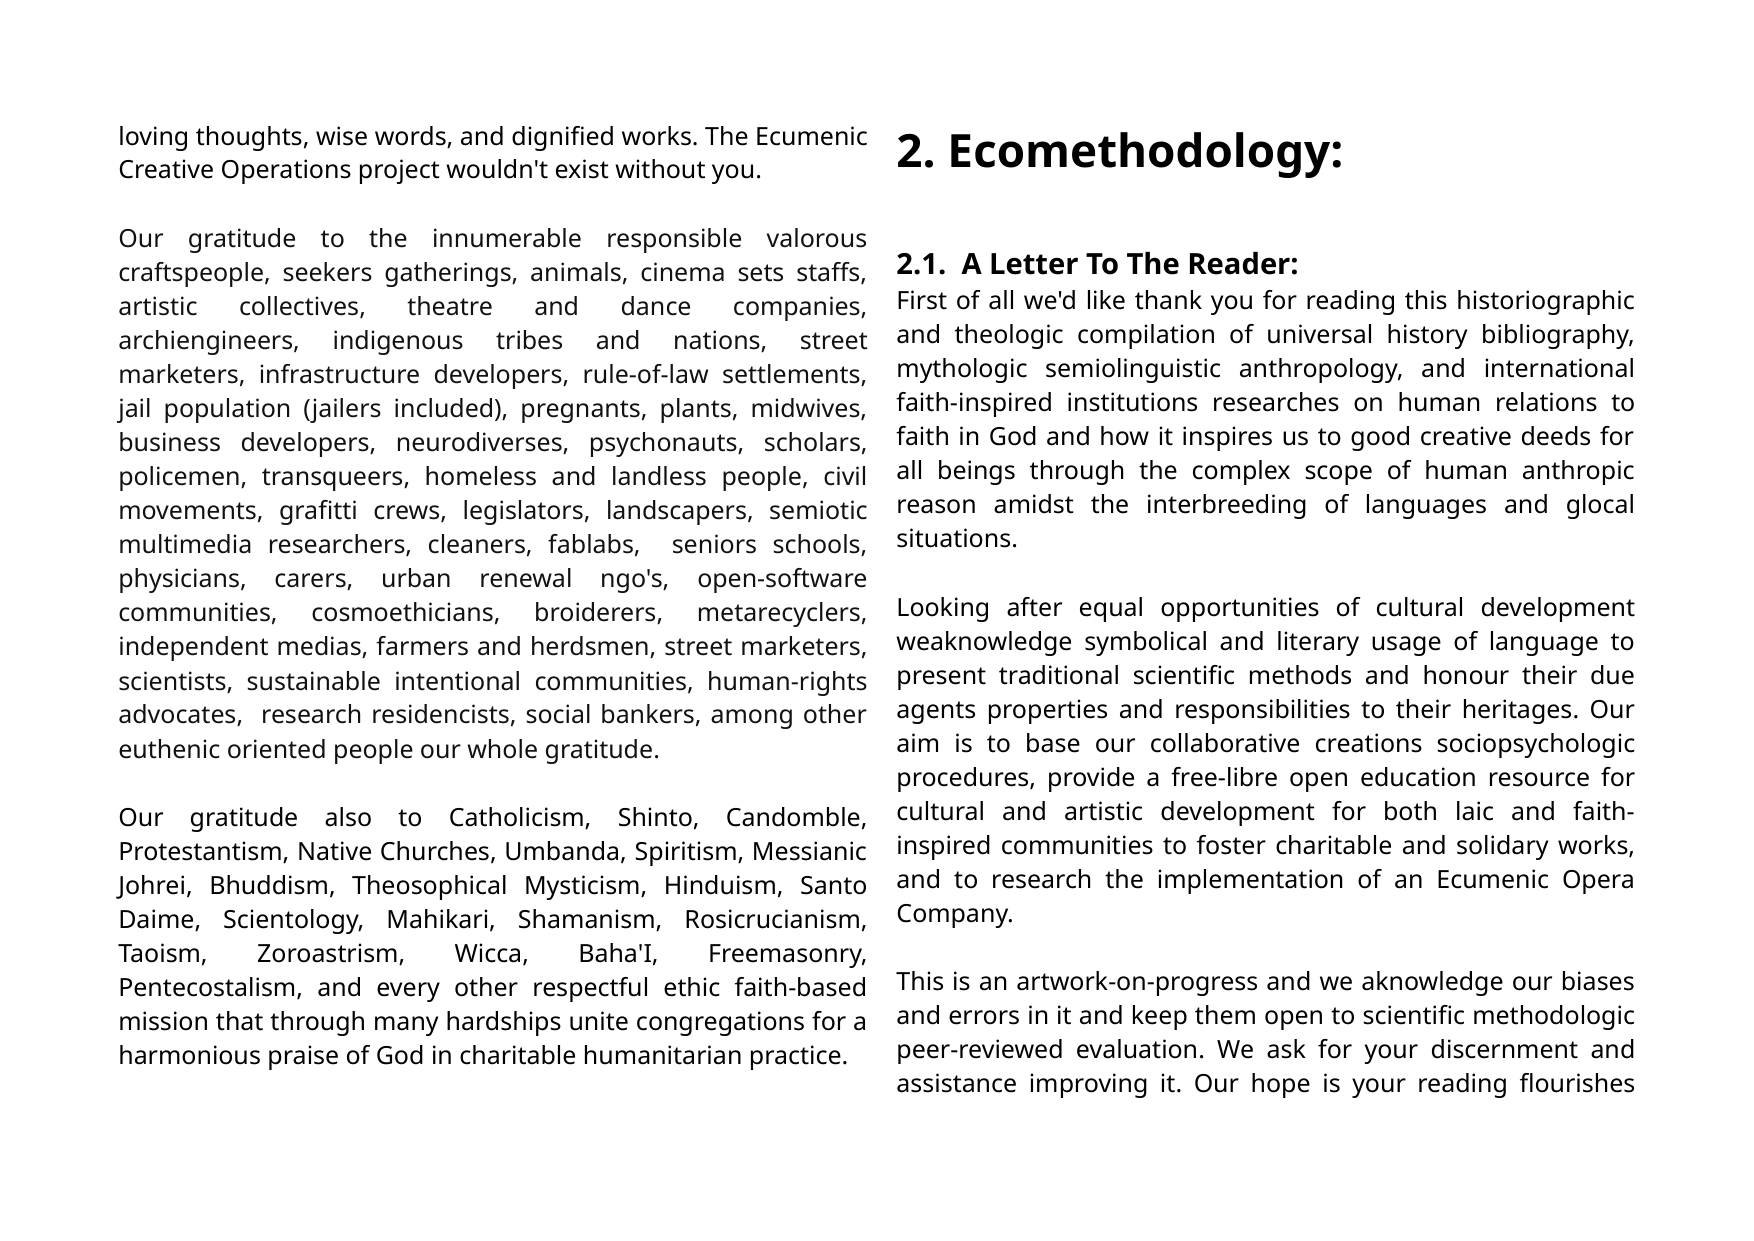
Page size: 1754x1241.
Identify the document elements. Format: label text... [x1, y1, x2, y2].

text This is an artwork-on-progress and we aknowledge our biases and errors in it and keep them open to scientific methodologic peer-reviewed evaluation. We ask for your discernment and assistance improving it. Our hope is your reading flourishes [896, 964, 1636, 1100]
text Our gratitude also to Catholicism, Shinto, Candomble, Protestantism, Native Churches, Umbanda, Spiritism, Messianic Johrei, Bhuddism, Theosophical Mysticism, Hinduism, Santo Daime, Scientology, Mahikari, Shamanism, Rosicrucianism, Taoism, Zoroastrism, Wicca, Baha'I, Freemasonry, Pentecostalism, and every other respectful ethic faith-based mission that through many hardships unite congregations for a harmonious praise of God in charitable humanitarian practice. [118, 799, 868, 1072]
text loving thoughts, wise words, and dignified works. The Ecumenic Creative Operations project wouldn't exist without you. [118, 118, 868, 186]
text 2.1. A Letter To The Reader: [896, 243, 1636, 283]
text Our gratitude to the innumerable responsible valorous craftspeople, seekers gatherings, animals, cinema sets staffs, artistic collectives, theatre and dance companies, archiengineers, indigenous tribes and nations, street marketers, infrastructure developers, rule-of-law settlements, jail population (jailers included), pregnants, plants, midwives, business developers, neurodiverses, psychonauts, scholars, policemen, transqueers, homeless and landless people, civil movements, grafitti crews, legislators, landscapers, semiotic multimedia researchers, cleaners, fablabs, seniors schools, physicians, carers, urban renewal ngo's, open-software communities, cosmoethicians, broiderers, metarecyclers, independent medias, farmers and herdsmen, street marketers, scientists, sustainable intentional communities, human-rights advocates, research residencists, social bankers, among other euthenic oriented people our whole gratitude. [118, 220, 868, 765]
text First of all we'd like thank you for reading this historiographic and theologic compilation of universal history bibliography, mythologic semiolinguistic anthropology, and international faith-inspired institutions researches on human relations to faith in God and how it inspires us to good creative deeds for all beings through the complex scope of human anthropic reason amidst the interbreeding of languages and glocal situations. [896, 283, 1636, 555]
text Looking after equal opportunities of cultural development weaknowledge symbolical and literary usage of language to present traditional scientific methods and honour their due agents properties and responsibilities to their heritages. Our aim is to base our collaborative creations sociopsychologic procedures, provide a free-libre open education resource for cultural and artistic development for both laic and faith-inspired communities to foster charitable and solidary works, and to research the implementation of an Ecumenic Opera Company. [896, 589, 1636, 930]
text 2. Ecomethodology: [896, 118, 1636, 181]
